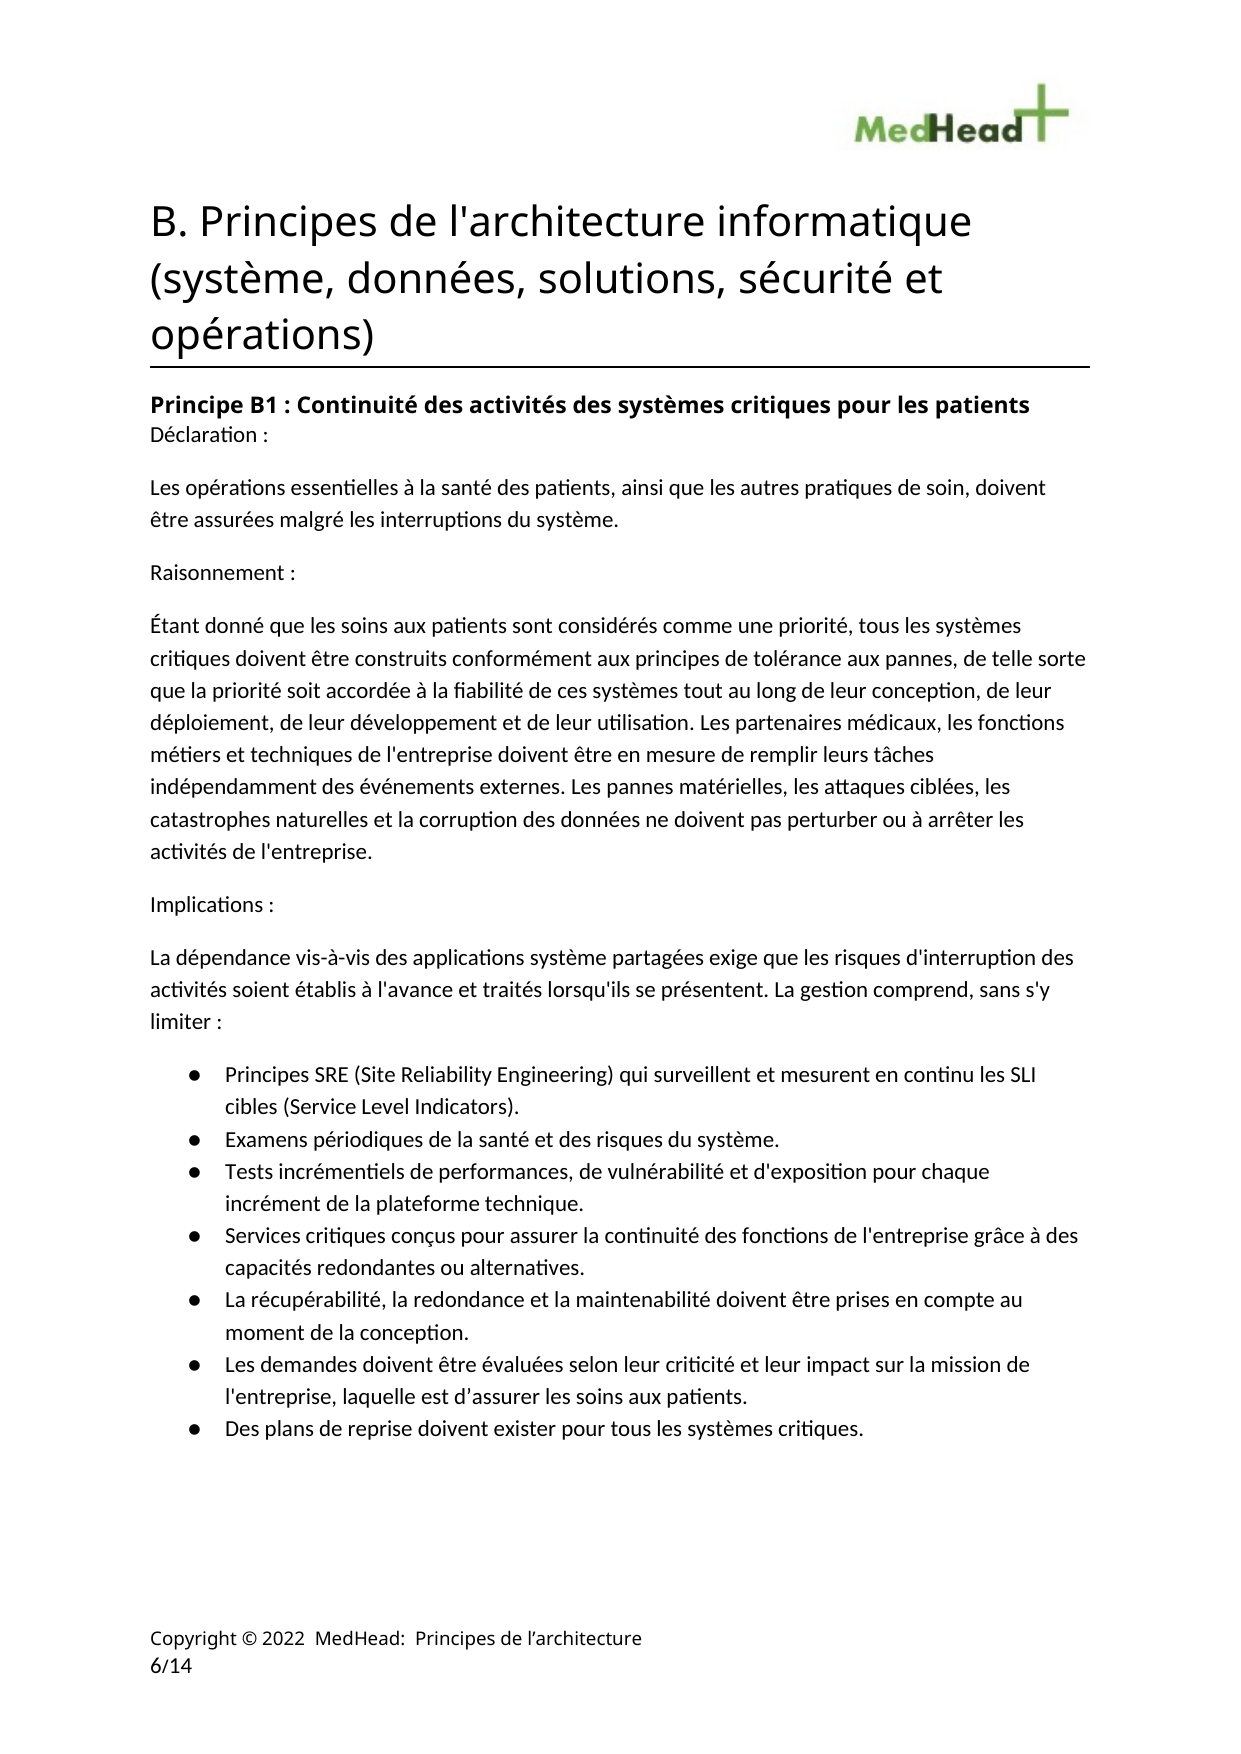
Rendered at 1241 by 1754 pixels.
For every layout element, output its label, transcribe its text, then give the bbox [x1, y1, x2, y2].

subtitle Principe B1 : Continuité des activités des systèmes critiques pour les patients [150, 389, 1090, 420]
list La récupérabilité, la redondance et la maintenabilité doivent être prises en compte au moment de la conception. [187, 1286, 1090, 1346]
list Des plans de reprise doivent exister pour tous les systèmes critiques. [187, 1414, 1090, 1442]
text Déclaration : [150, 420, 1090, 448]
list Les demandes doivent être évaluées selon leur criticité et leur impact sur la mission de l'entreprise, laquelle est d’assurer les soins aux patients. [187, 1350, 1090, 1410]
list Examens périodiques de la santé et des risques du système. [187, 1125, 1090, 1153]
text Implications : [150, 890, 1090, 918]
text Raisonnement : [150, 558, 1090, 587]
list Tests incrémentiels de performances, de vulnérabilité et d'exposition pour chaque incrément de la plateforme technique. [187, 1157, 1090, 1217]
list Principes SRE (Site Reliability Engineering) qui surveillent et mesurent en continu les SLI cibles (Service Level Indicators). [187, 1060, 1090, 1121]
list Services critiques conçus pour assurer la continuité des fonctions de l'entreprise grâce à des capacités redondantes ou alternatives. [187, 1221, 1090, 1281]
text La dépendance vis-à-vis des applications système partagées exige que les risques d'interruption des activités soient établis à l'avance et traités lorsqu'ils se présentent. La gestion comprend, sans s'y limiter : [150, 943, 1090, 1035]
subtitle B. Principes de l'architecture informatique (système, données, solutions, sécurité et opérations) [150, 192, 1090, 366]
text Étant donné que les soins aux patients sont considérés comme une priorité, tous les systèmes critiques doivent être construits conformément aux principes de tolérance aux pannes, de telle sorte que la priorité soit accordée à la fiabilité de ces systèmes tout au long de leur conception, de leur déploiement, de leur développement et de leur utilisation. Les partenaires médicaux, les fonctions métiers et techniques de l'entreprise doivent être en mesure de remplir leurs tâches indépendamment des événements externes. Les pannes matérielles, les attaques ciblées, les catastrophes naturelles et la corruption des données ne doivent pas perturber ou à arrêter les activités de l'entreprise. [150, 612, 1090, 865]
picture [834, 75, 1091, 150]
text Les opérations essentielles à la santé des patients, ainsi que les autres pratiques de soin, doivent être assurées malgré les interruptions du système. [150, 473, 1090, 533]
